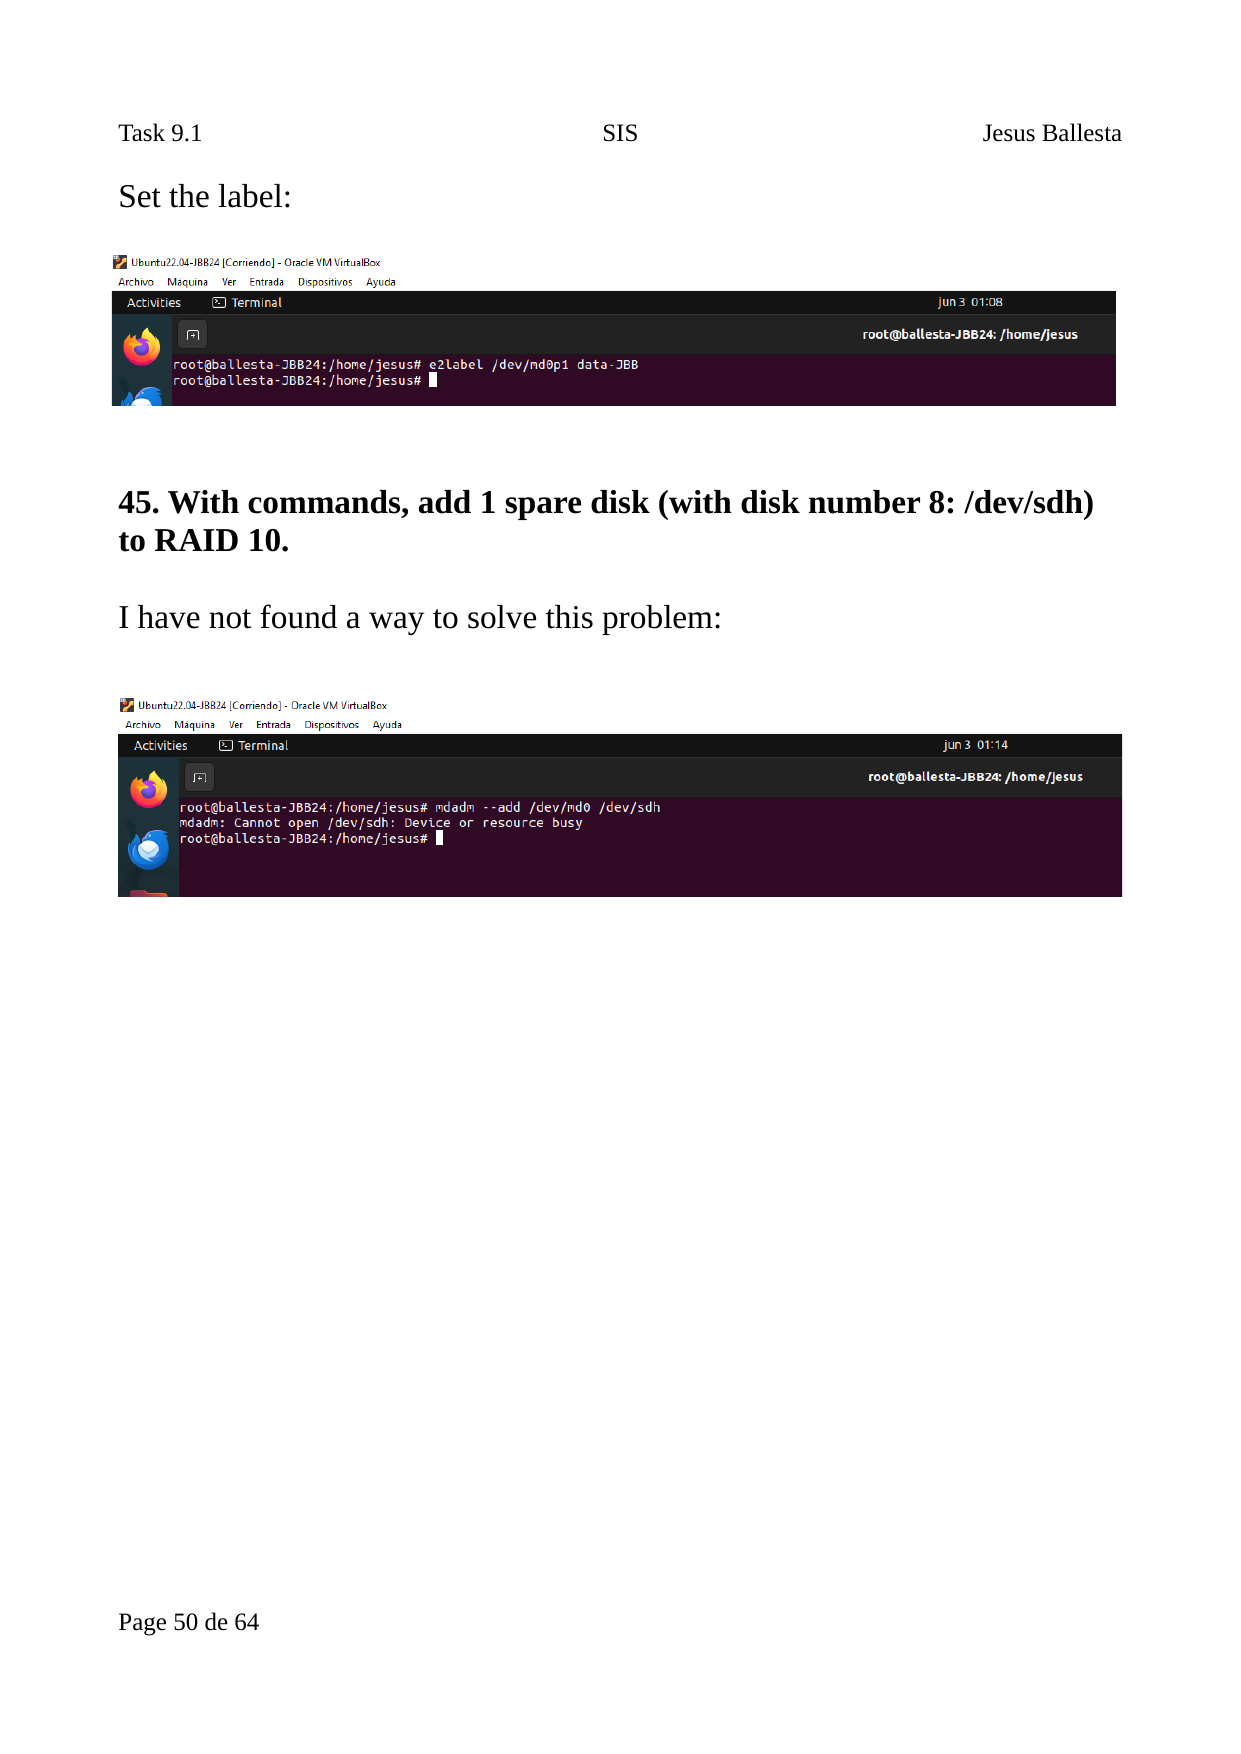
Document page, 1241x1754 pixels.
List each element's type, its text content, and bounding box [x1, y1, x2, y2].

text Set the label: [118, 176, 1122, 215]
text 45. With commands, add 1 spare disk (with disk number 8: /dev/sdh) to RAID 10. [118, 482, 1122, 559]
picture [118, 695, 1123, 897]
text I have not found a way to solve this problem: [118, 597, 1122, 636]
picture [111, 253, 1116, 406]
